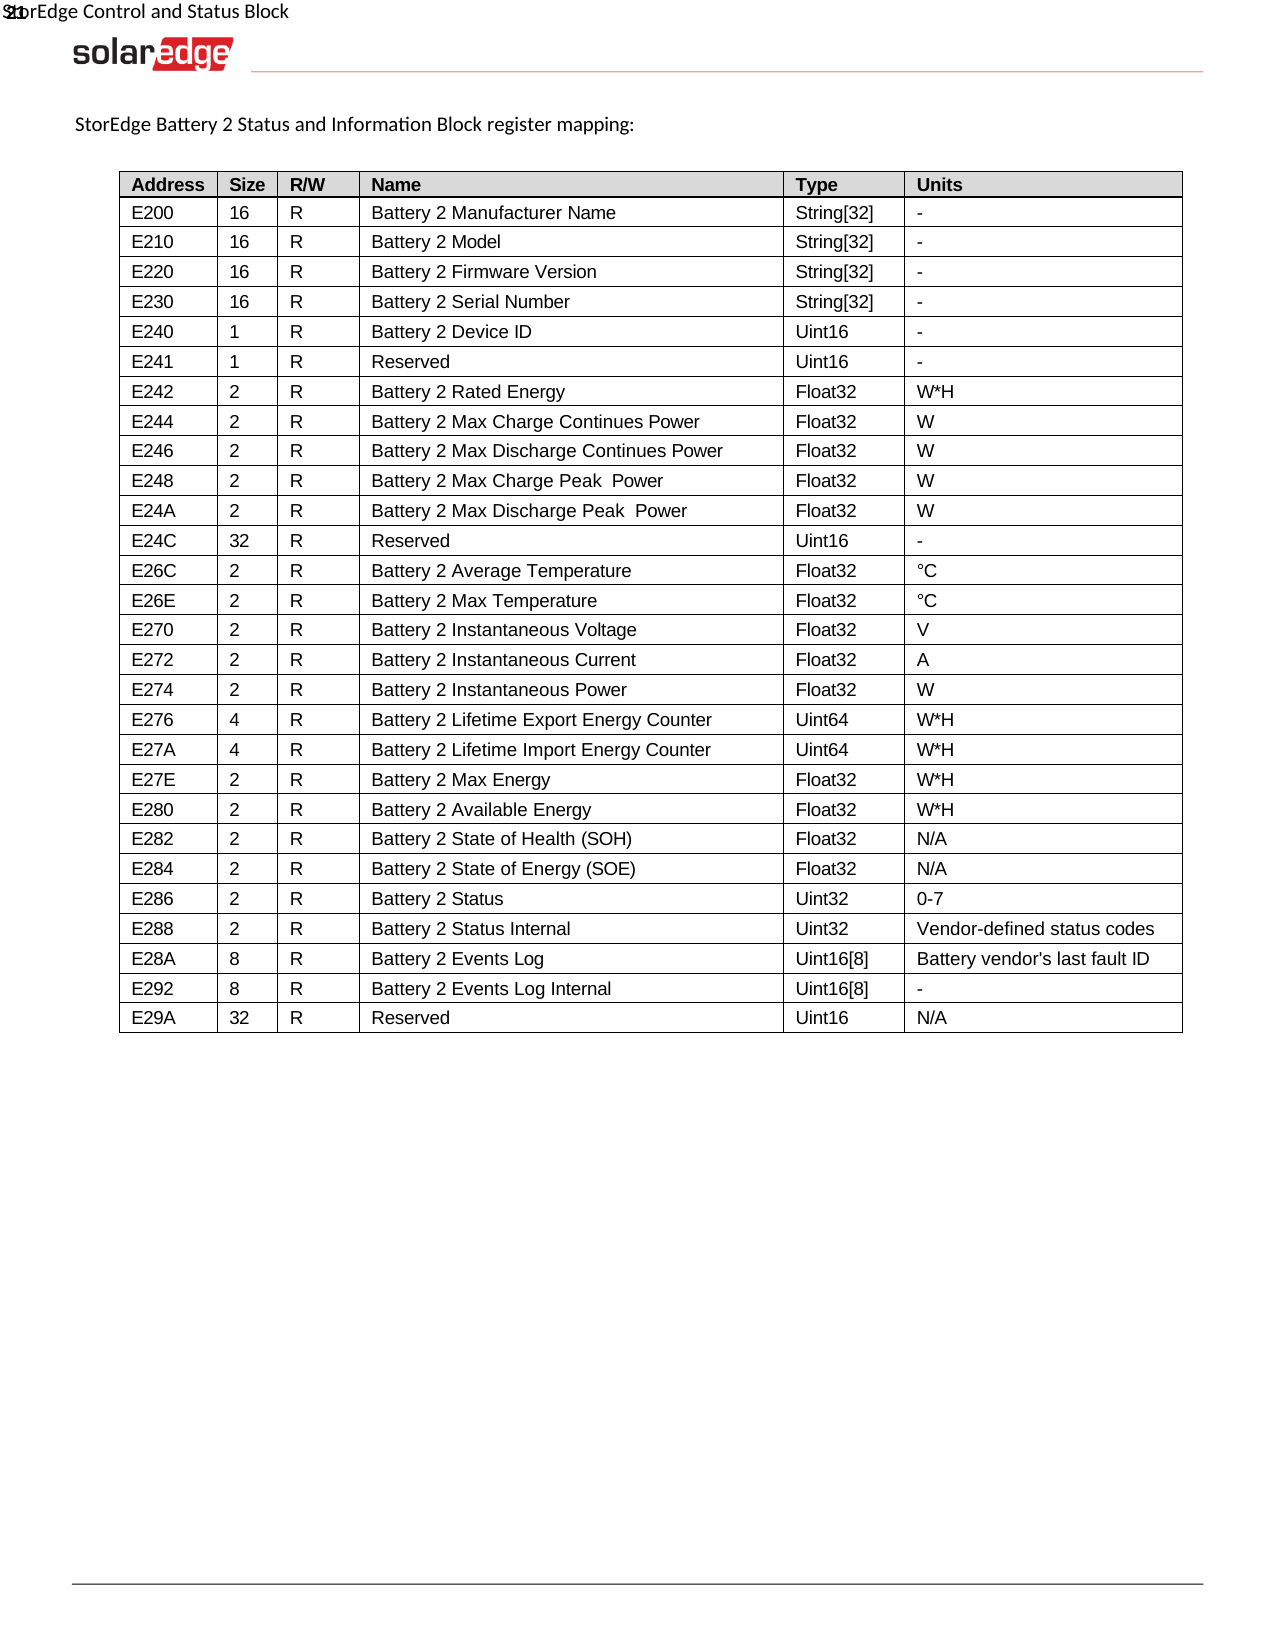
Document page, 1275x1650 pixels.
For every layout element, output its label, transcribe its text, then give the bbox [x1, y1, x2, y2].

table_cell R [278, 347, 359, 376]
table_cell W [905, 466, 1182, 495]
table_cell Battery 2 Max Discharge Peak Power [360, 496, 783, 525]
table_cell Battery 2 Rated Energy [360, 377, 783, 405]
table_cell Battery 2 Model [360, 227, 783, 256]
table_header Address [120, 172, 217, 196]
table_cell 2 [218, 675, 277, 704]
table_cell R [278, 436, 359, 465]
table_cell Battery 2 Device ID [360, 317, 783, 346]
table_cell Uint32 [784, 914, 904, 942]
table_cell Battery 2 Manufacturer Name [360, 198, 783, 226]
table_cell Float32 [784, 615, 904, 644]
table_cell String[32] [784, 257, 904, 286]
table_cell R [278, 735, 359, 763]
table_cell E26E [120, 585, 217, 614]
table_cell 2 [218, 645, 277, 674]
table_cell Float32 [784, 556, 904, 584]
table_cell Battery 2 Max Energy [360, 765, 783, 793]
table_cell 2 [218, 615, 277, 644]
table_cell °C [905, 585, 1182, 614]
table_cell 2 [218, 466, 277, 495]
table_header Size [218, 172, 277, 196]
table_cell E248 [120, 466, 217, 495]
table_cell 8 [218, 944, 277, 972]
table_cell Battery 2 Status [360, 884, 783, 913]
table_cell N/A [905, 854, 1182, 883]
table_cell 1 [218, 317, 277, 346]
table_cell 16 [218, 227, 277, 256]
table_cell Battery vendor's last fault ID [905, 944, 1182, 972]
table_cell - [905, 287, 1182, 316]
table_cell E288 [120, 914, 217, 942]
table_cell Uint16 [784, 347, 904, 376]
table_cell Float32 [784, 675, 904, 704]
table_cell Battery 2 Instantaneous Current [360, 645, 783, 674]
table_cell N/A [905, 824, 1182, 853]
table_cell 2 [218, 824, 277, 853]
table_cell R [278, 675, 359, 704]
table_cell 4 [218, 735, 277, 763]
table_cell Battery 2 State of Health (SOH) [360, 824, 783, 853]
table_cell 32 [218, 526, 277, 554]
table_cell 16 [218, 287, 277, 316]
table_cell W*H [905, 705, 1182, 734]
table_cell Uint16[8] [784, 974, 904, 1002]
table_cell W*H [905, 765, 1182, 793]
table_cell Battery 2 Instantaneous Power [360, 675, 783, 704]
table_header Name [360, 172, 783, 196]
table_cell String[32] [784, 227, 904, 256]
table_cell R [278, 556, 359, 584]
table_cell R [278, 585, 359, 614]
table_cell E240 [120, 317, 217, 346]
table_cell Vendor-defined status codes [905, 914, 1182, 942]
table_header Units [905, 172, 1182, 196]
table_cell Reserved [360, 347, 783, 376]
table_cell R [278, 227, 359, 256]
table_cell R [278, 794, 359, 823]
table_cell E220 [120, 257, 217, 286]
table_cell 4 [218, 705, 277, 734]
table_cell V [905, 615, 1182, 644]
table_cell Battery 2 State of Energy (SOE) [360, 854, 783, 883]
table_cell Battery 2 Max Charge Peak Power [360, 466, 783, 495]
table_cell 2 [218, 884, 277, 913]
table_cell E280 [120, 794, 217, 823]
table_cell E274 [120, 675, 217, 704]
table_cell Battery 2 Max Discharge Continues Power [360, 436, 783, 465]
table_cell E276 [120, 705, 217, 734]
table_cell Float32 [784, 406, 904, 435]
table_cell R [278, 526, 359, 554]
table_cell E270 [120, 615, 217, 644]
table_cell Battery 2 Status Internal [360, 914, 783, 942]
table_cell 2 [218, 496, 277, 525]
text StorEdge Battery 2 Status and Information Block register mapping: [75, 111, 1239, 137]
table_header R/W [278, 172, 359, 196]
table_cell 2 [218, 794, 277, 823]
table_cell R [278, 466, 359, 495]
table_cell W*H [905, 794, 1182, 823]
table_cell R [278, 406, 359, 435]
table_cell 2 [218, 377, 277, 405]
table_cell Battery 2 Serial Number [360, 287, 783, 316]
table_cell Float32 [784, 585, 904, 614]
table_cell W [905, 406, 1182, 435]
table_cell W*H [905, 735, 1182, 763]
table_cell - [905, 227, 1182, 256]
table_cell - [905, 317, 1182, 346]
table_cell Float32 [784, 645, 904, 674]
table_cell Float32 [784, 854, 904, 883]
table_cell 16 [218, 257, 277, 286]
table_cell R [278, 824, 359, 853]
table_cell Battery 2 Lifetime Export Energy Counter [360, 705, 783, 734]
table_cell Battery 2 Average Temperature [360, 556, 783, 584]
table_cell E230 [120, 287, 217, 316]
table_cell Float32 [784, 496, 904, 525]
table_cell R [278, 854, 359, 883]
table_cell W*H [905, 377, 1182, 405]
table_cell Battery 2 Events Log [360, 944, 783, 972]
table_cell E29A [120, 1003, 217, 1032]
table_cell 2 [218, 406, 277, 435]
table_cell 2 [218, 436, 277, 465]
table_cell Float32 [784, 436, 904, 465]
table_cell Uint64 [784, 705, 904, 734]
table_cell W [905, 436, 1182, 465]
table_cell R [278, 765, 359, 793]
table_cell E200 [120, 198, 217, 226]
table_cell E241 [120, 347, 217, 376]
table_cell N/A [905, 1003, 1182, 1032]
table_cell E210 [120, 227, 217, 256]
table_cell R [278, 1003, 359, 1032]
table_cell Float32 [784, 377, 904, 405]
table_cell 2 [218, 854, 277, 883]
table_cell Battery 2 Max Charge Continues Power [360, 406, 783, 435]
table_cell E24A [120, 496, 217, 525]
table_cell W [905, 675, 1182, 704]
table_cell R [278, 884, 359, 913]
table_cell E284 [120, 854, 217, 883]
table_cell 8 [218, 974, 277, 1002]
table_cell Float32 [784, 765, 904, 793]
table_cell 2 [218, 765, 277, 793]
table_cell E24C [120, 526, 217, 554]
table_cell E292 [120, 974, 217, 1002]
table_cell R [278, 496, 359, 525]
table_cell E272 [120, 645, 217, 674]
table_cell String[32] [784, 287, 904, 316]
table_cell Uint16 [784, 317, 904, 346]
table_cell E27E [120, 765, 217, 793]
table_cell 16 [218, 198, 277, 226]
table_cell Battery 2 Events Log Internal [360, 974, 783, 1002]
table_cell E286 [120, 884, 217, 913]
picture [73, 37, 234, 71]
table_cell 2 [218, 914, 277, 942]
table_cell Float32 [784, 466, 904, 495]
table_cell Float32 [784, 824, 904, 853]
table_cell String[32] [784, 198, 904, 226]
table_cell E246 [120, 436, 217, 465]
table_cell R [278, 615, 359, 644]
table_cell 2 [218, 556, 277, 584]
table_cell R [278, 645, 359, 674]
table_cell Uint16 [784, 1003, 904, 1032]
table_cell Uint16 [784, 526, 904, 554]
table_cell R [278, 317, 359, 346]
table_cell Battery 2 Lifetime Import Energy Counter [360, 735, 783, 763]
table_cell R [278, 377, 359, 405]
table_cell R [278, 705, 359, 734]
table_cell 2 [218, 585, 277, 614]
table_cell Reserved [360, 526, 783, 554]
table_cell A [905, 645, 1182, 674]
table_cell R [278, 257, 359, 286]
table_cell R [278, 198, 359, 226]
table_cell E242 [120, 377, 217, 405]
table_cell 1 [218, 347, 277, 376]
table_cell E26C [120, 556, 217, 584]
table_cell - [905, 974, 1182, 1002]
table_cell 32 [218, 1003, 277, 1032]
table_cell Uint32 [784, 884, 904, 913]
table_cell - [905, 347, 1182, 376]
table_cell R [278, 914, 359, 942]
table_cell R [278, 287, 359, 316]
table_cell Battery 2 Firmware Version [360, 257, 783, 286]
table_cell E282 [120, 824, 217, 853]
table_cell Battery 2 Max Temperature [360, 585, 783, 614]
table_cell E27A [120, 735, 217, 763]
table_cell E28A [120, 944, 217, 972]
table_cell Battery 2 Instantaneous Voltage [360, 615, 783, 644]
table_cell - [905, 257, 1182, 286]
table_cell Uint16[8] [784, 944, 904, 972]
table_cell 0-7 [905, 884, 1182, 913]
table_cell R [278, 944, 359, 972]
table_cell °C [905, 556, 1182, 584]
table_cell Uint64 [784, 735, 904, 763]
table_cell E244 [120, 406, 217, 435]
table_cell W [905, 496, 1182, 525]
table_cell - [905, 526, 1182, 554]
table_cell R [278, 974, 359, 1002]
table_cell Reserved [360, 1003, 783, 1032]
table_header Type [784, 172, 904, 196]
table_cell Float32 [784, 794, 904, 823]
table_cell Battery 2 Available Energy [360, 794, 783, 823]
table_cell - [905, 198, 1182, 226]
